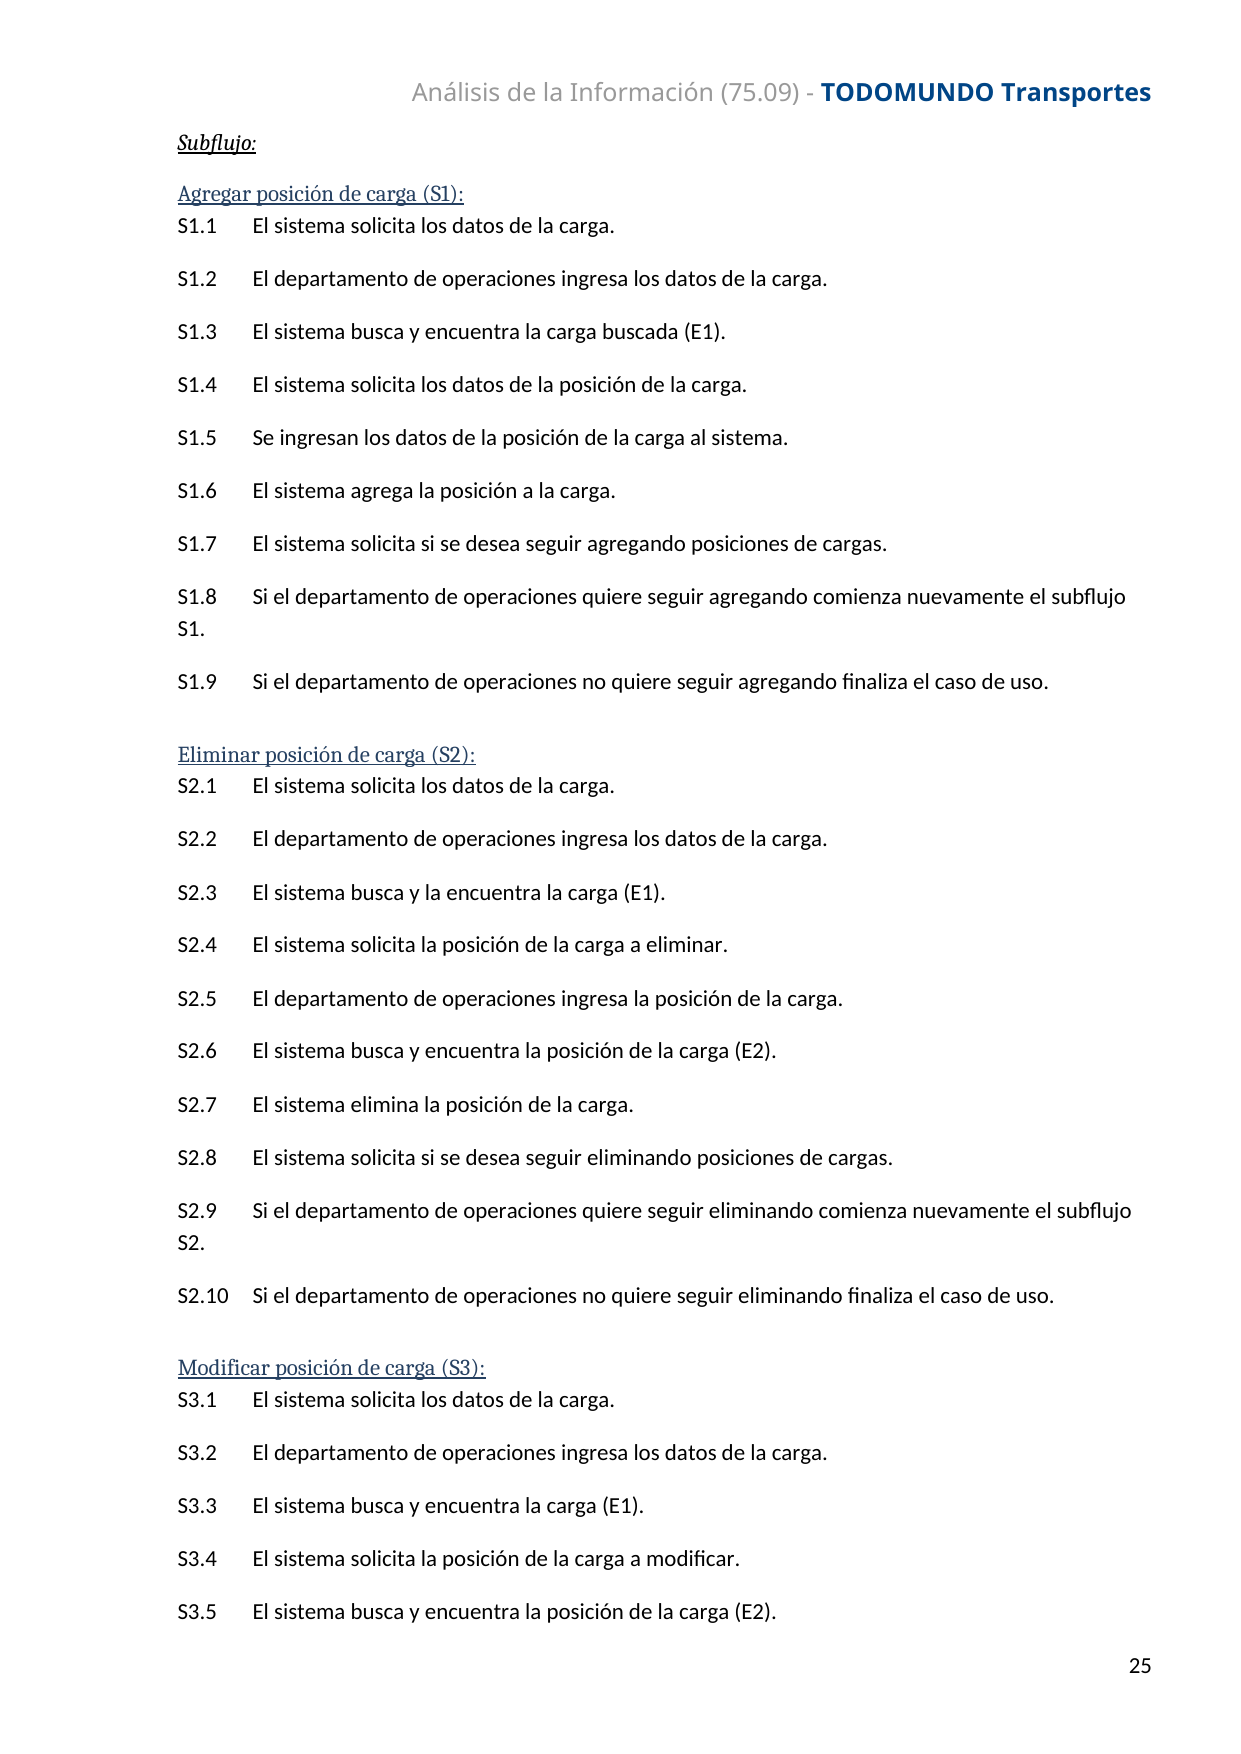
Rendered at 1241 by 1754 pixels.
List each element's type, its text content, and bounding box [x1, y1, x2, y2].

text S3.5 El sistema busca y encuentra la posición de la carga (E2). [177, 1597, 1152, 1625]
text S1.9 Si el departamento de operaciones no quiere seguir agregando finaliza el caso de uso. [177, 667, 1152, 696]
text S3.4 El sistema solicita la posición de la carga a modificar. [177, 1544, 1152, 1572]
text S1.6 El sistema agrega la posición a la carga. [177, 476, 1152, 504]
text S2.6 El sistema busca y encuentra la posición de la carga (E2). [177, 1037, 1152, 1065]
text S2.3 El sistema busca y la encuentra la carga (E1). [177, 878, 1152, 906]
subtitle Subflujo: [177, 130, 1152, 156]
text S2.2 El departamento de operaciones ingresa los datos de la carga. [177, 824, 1152, 853]
text S1.4 El sistema solicita los datos de la posición de la carga. [177, 370, 1152, 398]
text S2.4 El sistema solicita la posición de la carga a eliminar. [177, 931, 1152, 959]
text S2.9 Si el departamento de operaciones quiere seguir eliminando comienza nuevamente el subflujo S2. [177, 1196, 1152, 1256]
text S2.8 El sistema solicita si se desea seguir eliminando posiciones de cargas. [177, 1143, 1152, 1171]
subtitle Agregar posición de carga (S1): [177, 181, 1152, 207]
text S1.3 El sistema busca y encuentra la carga buscada (E1). [177, 317, 1152, 345]
subtitle Modificar posición de carga (S3): [177, 1355, 1152, 1381]
text S2.1 El sistema solicita los datos de la carga. [177, 772, 1152, 799]
text S1.1 El sistema solicita los datos de la carga. [177, 211, 1152, 239]
text S1.7 El sistema solicita si se desea seguir agregando posiciones de cargas. [177, 529, 1152, 557]
text S2.5 El departamento de operaciones ingresa la posición de la carga. [177, 984, 1152, 1012]
text S1.5 Se ingresan los datos de la posición de la carga al sistema. [177, 423, 1152, 451]
text S3.3 El sistema busca y encuentra la carga (E1). [177, 1491, 1152, 1519]
text S2.7 El sistema elimina la posición de la carga. [177, 1090, 1152, 1118]
text S1.2 El departamento de operaciones ingresa los datos de la carga. [177, 264, 1152, 292]
text S2.10 Si el departamento de operaciones no quiere seguir eliminando finaliza el caso de uso. [177, 1281, 1152, 1309]
text S3.2 El departamento de operaciones ingresa los datos de la carga. [177, 1438, 1152, 1466]
subtitle Eliminar posición de carga (S2): [177, 741, 1152, 768]
text S1.8 Si el departamento de operaciones quiere seguir agregando comienza nuevamente el subflujo S1. [177, 582, 1152, 642]
text S3.1 El sistema solicita los datos de la carga. [177, 1385, 1152, 1413]
